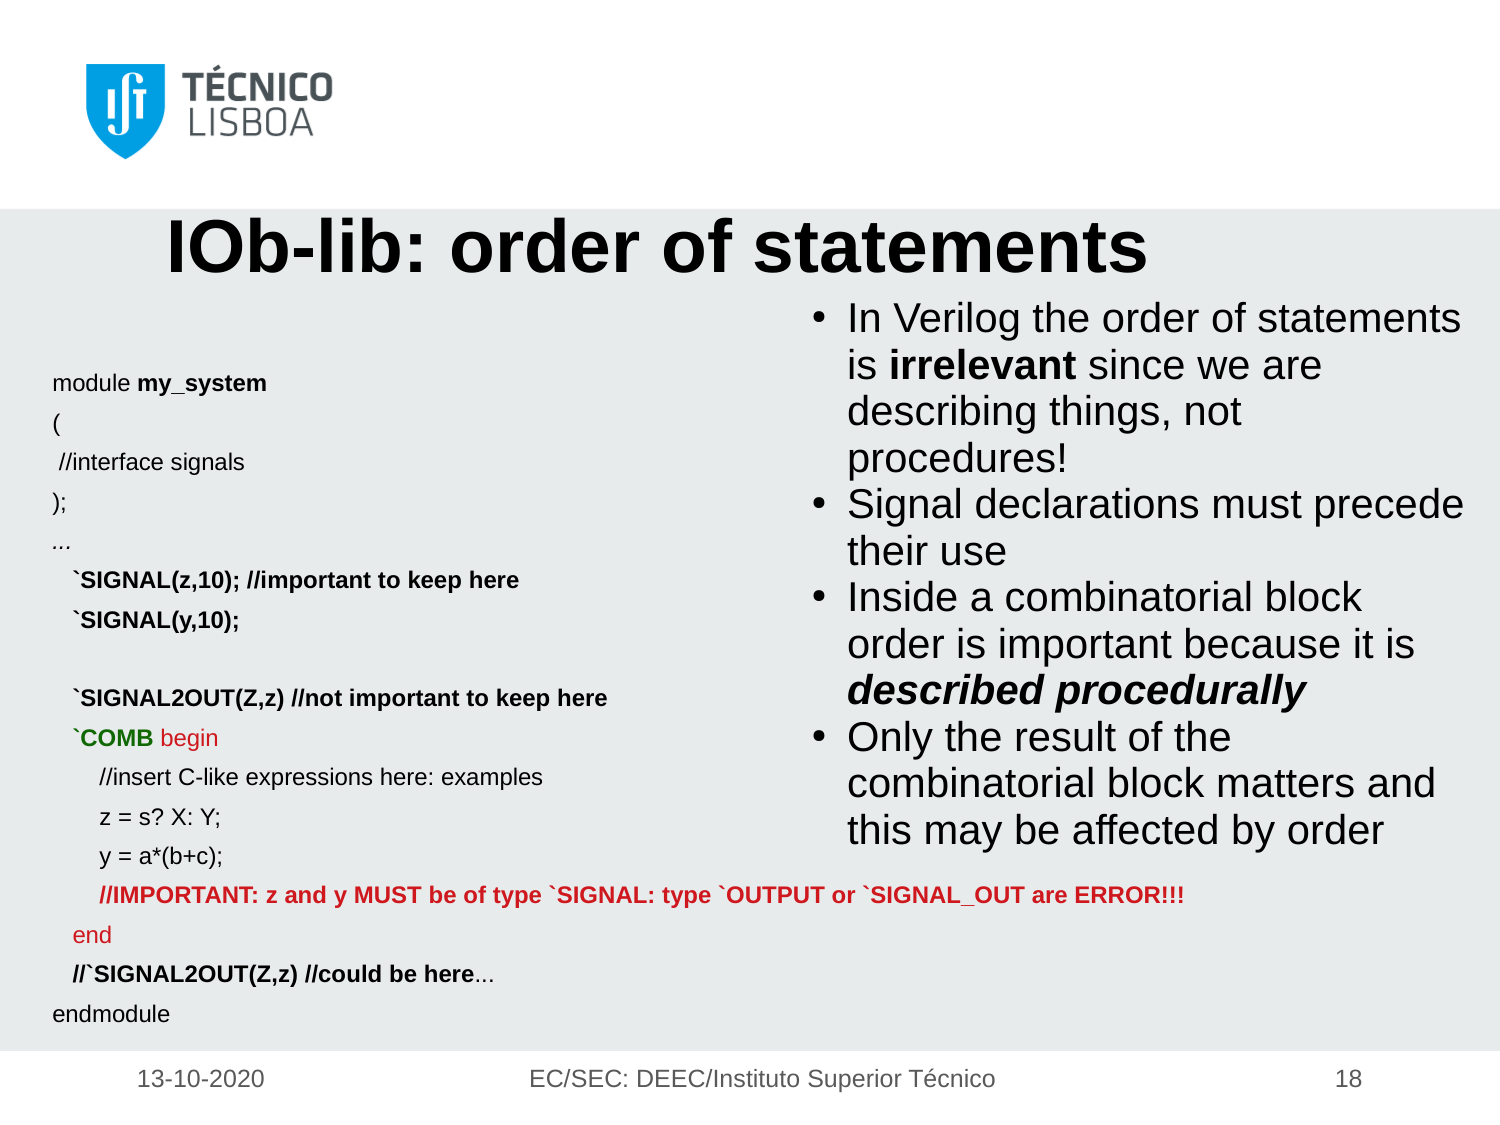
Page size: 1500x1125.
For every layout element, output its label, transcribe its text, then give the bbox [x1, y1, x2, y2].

text_box In Verilog the order of statements is irrelevant since we are describing things, not procedures! Signal declarations must precede their use Inside a combinatorial block order is important because it is described procedurally Only the result of the combinatorial block matters and this may be affected by order [796, 287, 1486, 861]
slide_number [1077, 1052, 1378, 1103]
title IOb-lib: order of statements [151, 171, 1408, 314]
slide_number 13-10-2020 [121, 1052, 425, 1103]
list module my_system ( //interface signals ); ... `SIGNAL(z,10); //important to keep here `SIGNAL(y,10); `SIGNAL2OUT(Z,z) //not important to keep here `COMB begin //insert C-like expressions here: examples z = s? X: Y; y = a*(b+c); //IMPORTANT: z and y MUST be of type `SIGNAL: type `OUTPUT or `SIGNAL_OUT are ERROR!!! end //`SIGNAL2OUT(Z,z) //could be here... endmodule [52, 367, 1465, 1030]
footer EC/SEC: DEEC/Instituto Superior Técnico [512, 1052, 1021, 1103]
picture [0, 0, 1500, 1125]
